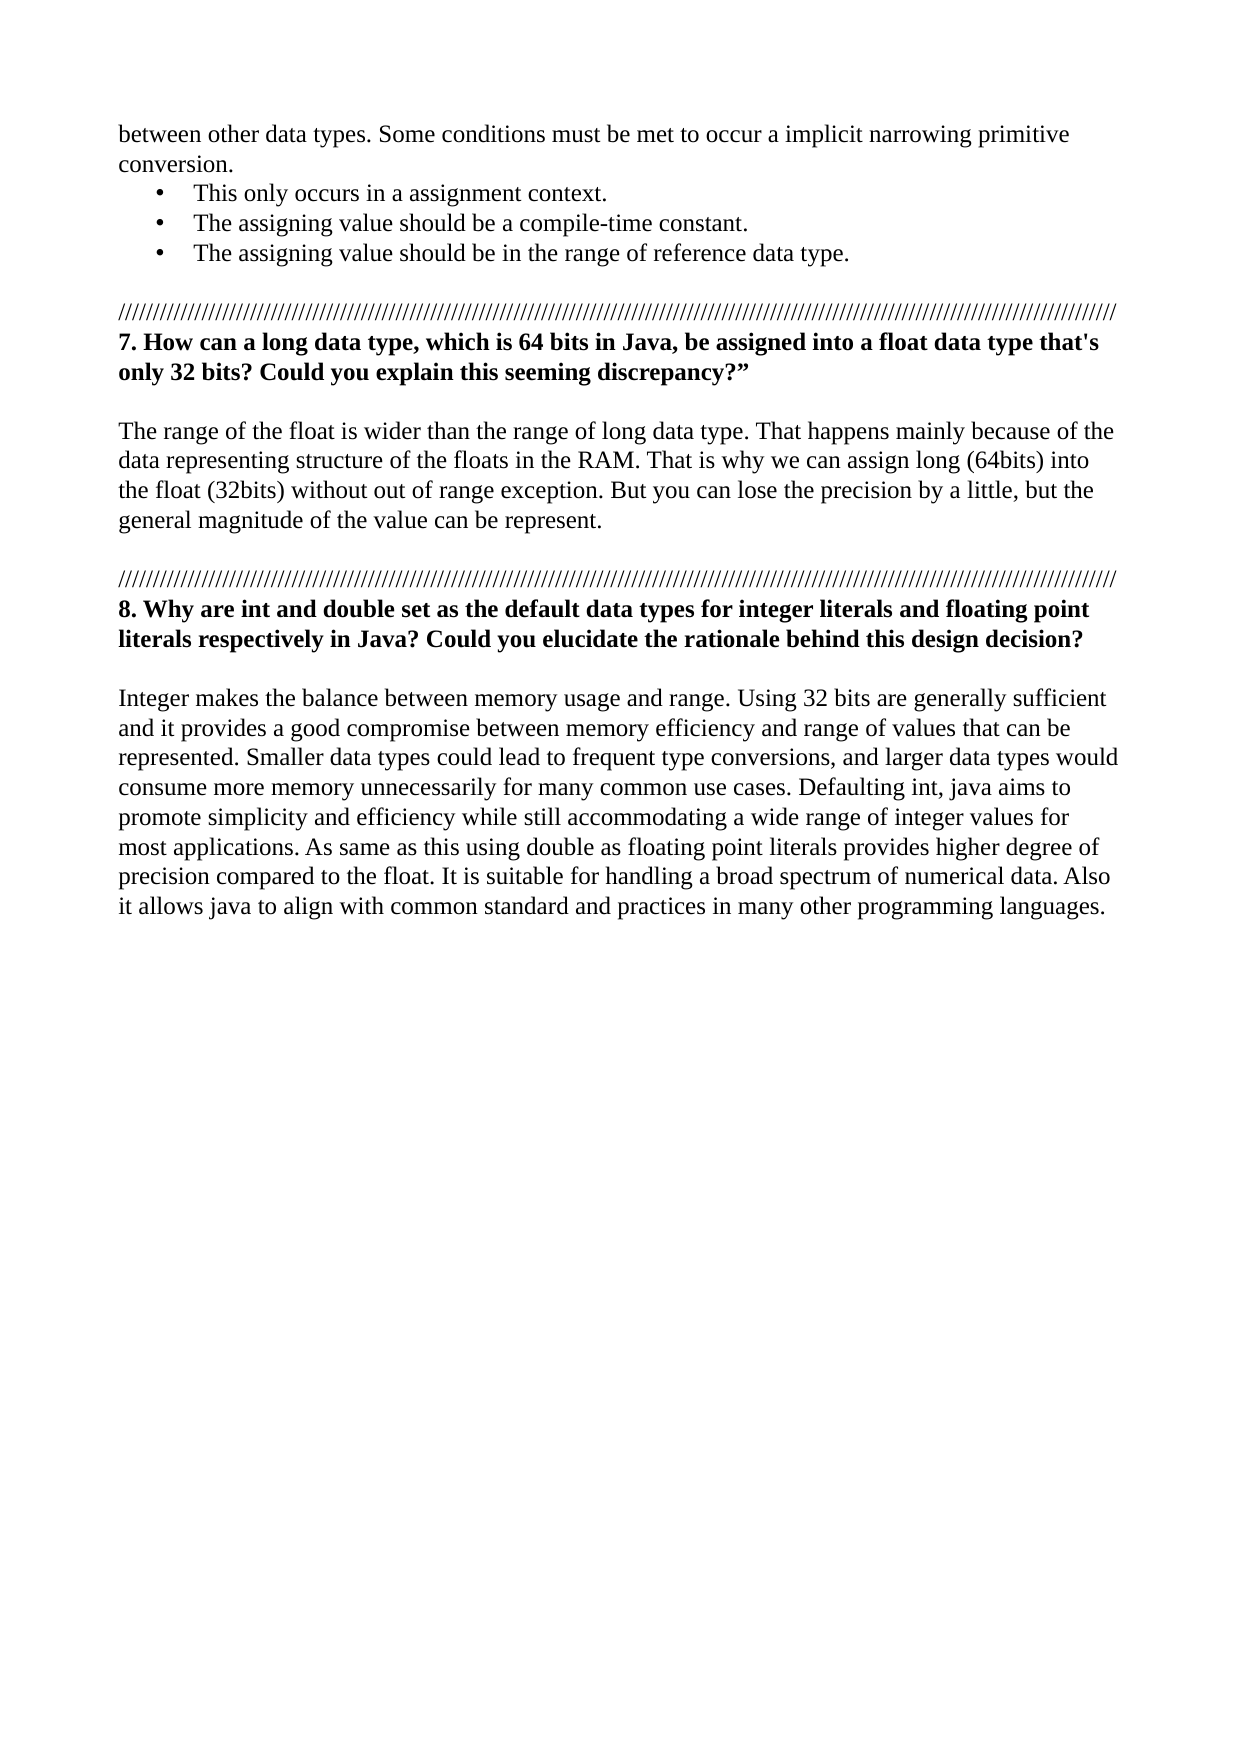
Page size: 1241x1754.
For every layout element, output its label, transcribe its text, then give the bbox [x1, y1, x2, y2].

text Integer makes the balance between memory usage and range. Using 32 bits are generally sufficient and it provides a good compromise between memory efficiency and range of values that can be represented. Smaller data types could lead to frequent type conversions, and larger data types would consume more memory unnecessarily for many common use cases. Defaulting int, java aims to promote simplicity and efficiency while still accommodating a wide range of integer values for most applications. As same as this using double as floating point literals provides higher degree of precision compared to the float. It is suitable for handling a broad spectrum of numerical data. Also it allows java to align with common standard and practices in many other programming languages. [118, 682, 1122, 920]
text The range of the float is wider than the range of long data type. That happens mainly because of the data representing structure of the floats in the RAM. That is why we can assign long (64bits) into the float (32bits) without out of range exception. But you can lose the precision by a little, but the general magnitude of the value can be represent. [118, 415, 1122, 534]
list The assigning value should be in the range of reference data type. [156, 237, 1122, 267]
text 7. How can a long data type, which is 64 bits in Java, be assigned into a float data type that's only 32 bits? Could you explain this seeming discrepancy?” [118, 326, 1122, 385]
text //////////////////////////////////////////////////////////////////////////////////////////////////////////////////////////////////////////////// [118, 563, 1122, 593]
list This only occurs in a assignment context. [156, 177, 1122, 207]
text 8. Why are int and double set as the default data types for integer literals and floating point literals respectively in Java? Could you elucidate the rationale behind this design decision? [118, 593, 1122, 652]
text //////////////////////////////////////////////////////////////////////////////////////////////////////////////////////////////////////////////// [118, 296, 1122, 326]
list The assigning value should be a compile-time constant. [156, 207, 1122, 237]
text between other data types. Some conditions must be met to occur a implicit narrowing primitive conversion. [118, 118, 1122, 177]
